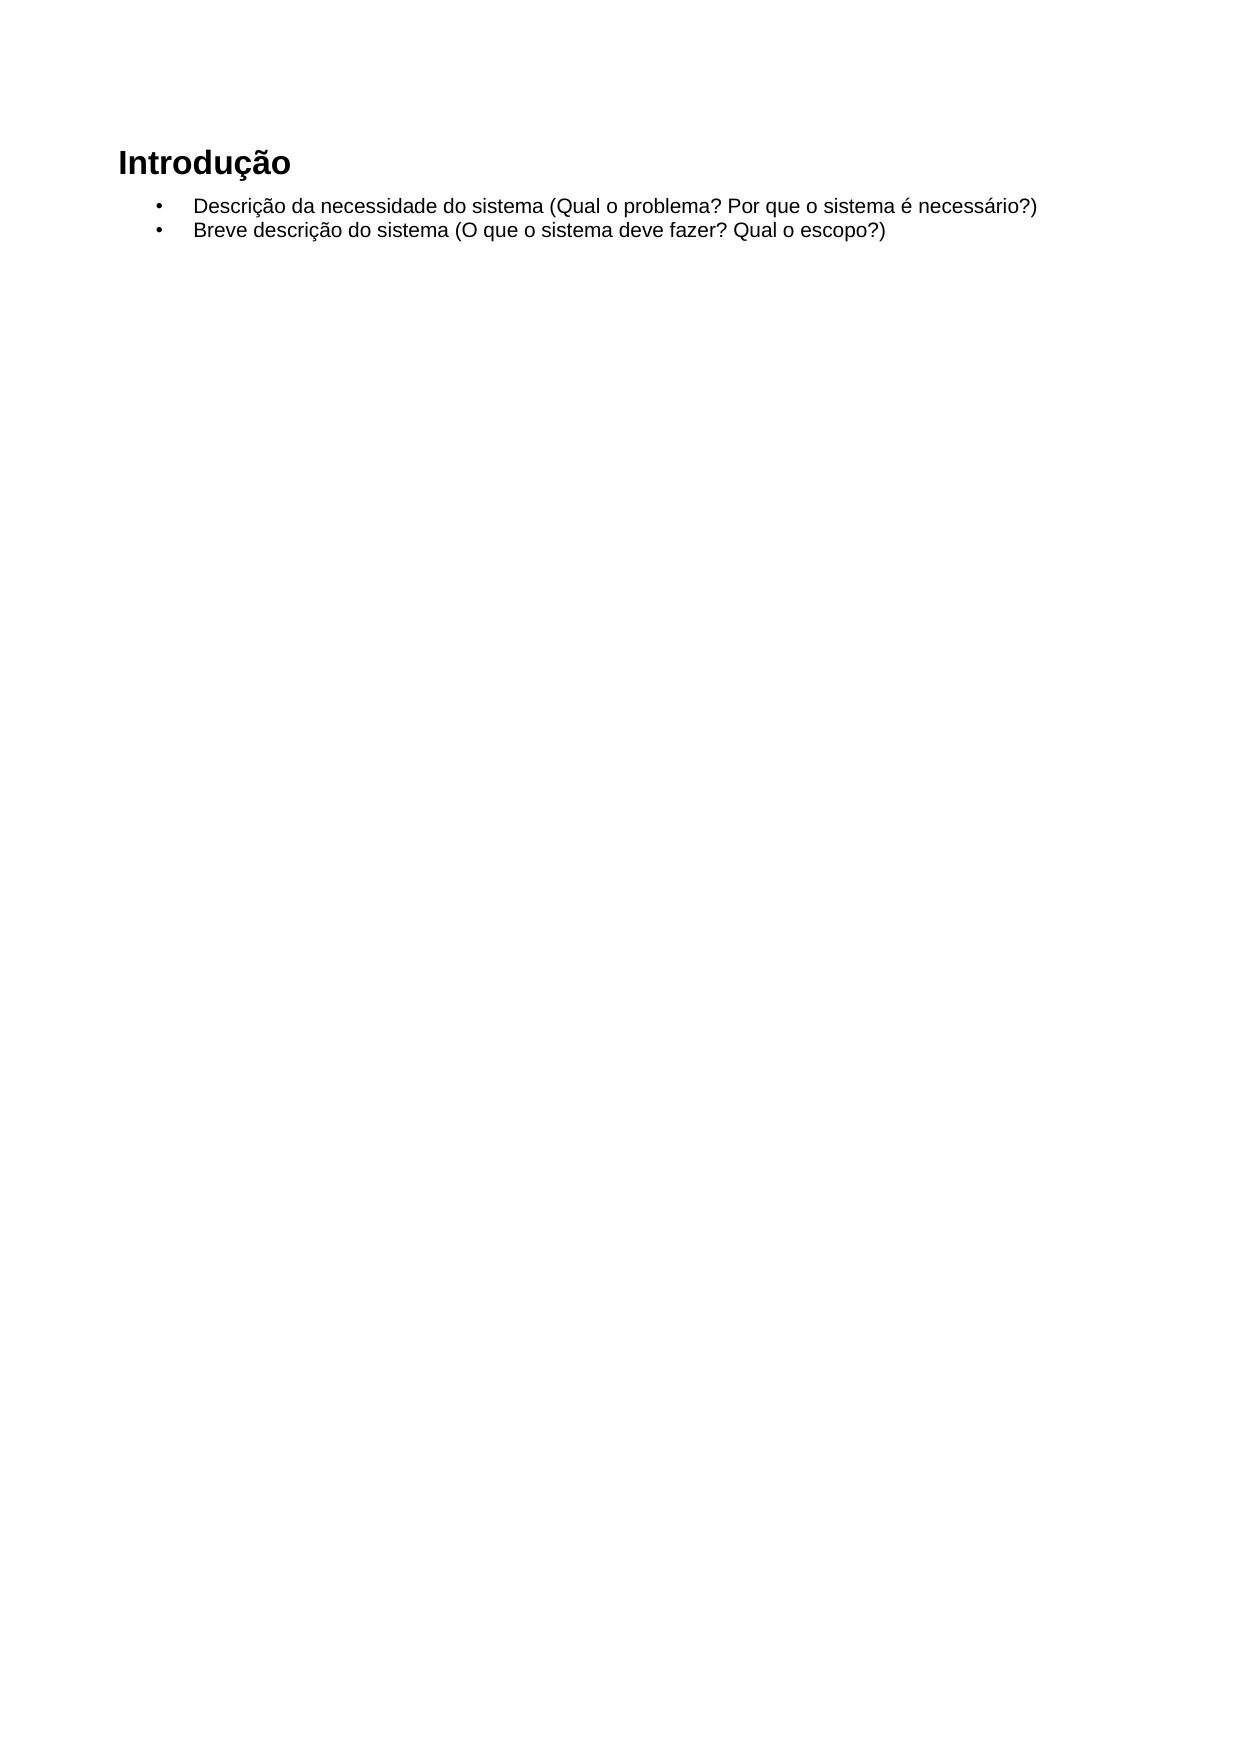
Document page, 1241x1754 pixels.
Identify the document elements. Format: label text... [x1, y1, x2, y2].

list Descrição da necessidade do sistema (Qual o problema? Por que o sistema é necessário?) [156, 194, 1122, 218]
list Breve descrição do sistema (O que o sistema deve fazer? Qual o escopo?) [156, 218, 1122, 242]
subtitle Introdução [118, 143, 1122, 182]
